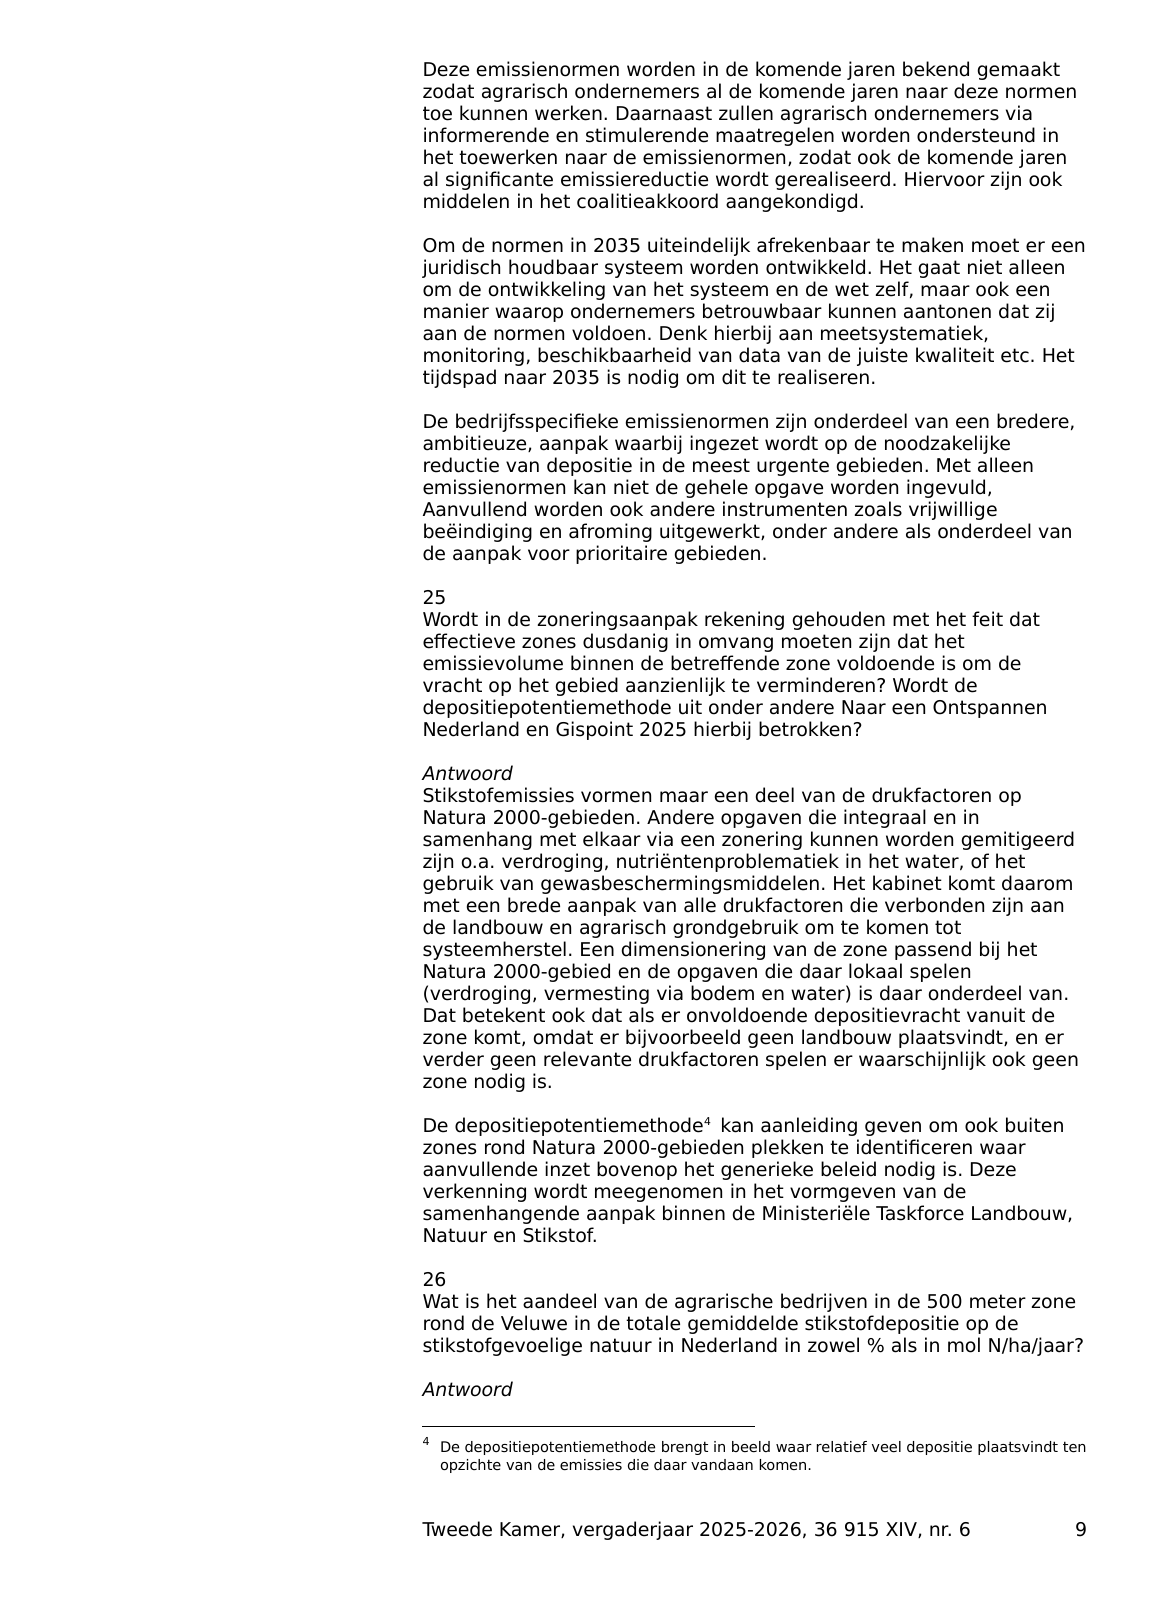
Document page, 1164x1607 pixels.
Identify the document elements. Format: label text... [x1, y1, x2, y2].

text Antwoord [422, 1379, 1087, 1401]
text De depositiepotentiemethode brengt in beeld waar relatief veel depositie plaatsvindt ten opzichte van de emissies die daar vandaan komen. [422, 1435, 1087, 1474]
text Deze emissienormen worden in de komende jaren bekend gemaakt zodat agrarisch ondernemers al de komende jaren naar deze normen toe kunnen werken. Daarnaast zullen agrarisch ondernemers via informerende en stimulerende maatregelen worden ondersteund in het toewerken naar de emissienormen, zodat ook de komende jaren al significante emissiereductie wordt gerealiseerd. Hiervoor zijn ook middelen in het coalitieakkoord aangekondigd. [422, 59, 1087, 213]
text Antwoord [422, 763, 1087, 785]
text Wordt in de zoneringsaanpak rekening gehouden met het feit dat effectieve zones dusdanig in omvang moeten zijn dat het emissievolume binnen de betreffende zone voldoende is om de vracht op het gebied aanzienlijk te verminderen? Wordt de depositiepotentiemethode uit onder andere Naar een Ontspannen Nederland en Gispoint 2025 hierbij betrokken? [422, 609, 1087, 741]
text De bedrijfsspecifieke emissienormen zijn onderdeel van een bredere, ambitieuze, aanpak waarbij ingezet wordt op de noodzakelijke reductie van depositie in de meest urgente gebieden. Met alleen emissienormen kan niet de gehele opgave worden ingevuld, Aanvullend worden ook andere instrumenten zoals vrijwillige beëindiging en afroming uitgewerkt, onder andere als onderdeel van de aanpak voor prioritaire gebieden. [422, 411, 1087, 565]
text 25 [422, 587, 1087, 609]
text 26 [422, 1269, 1087, 1291]
text Om de normen in 2035 uiteindelijk afrekenbaar te maken moet er een juridisch houdbaar systeem worden ontwikkeld. Het gaat niet alleen om de ontwikkeling van het systeem en de wet zelf, maar ook een manier waarop ondernemers betrouwbaar kunnen aantonen dat zij aan de normen voldoen. Denk hierbij aan meetsystematiek, monitoring, beschikbaarheid van data van de juiste kwaliteit etc. Het tijdspad naar 2035 is nodig om dit te realiseren. [422, 235, 1087, 389]
text De depositiepotentiemethode kan aanleiding geven om ook buiten zones rond Natura 2000-gebieden plekken te identificeren waar aanvullende inzet bovenop het generieke beleid nodig is. Deze verkenning wordt meegenomen in het vormgeven van de samenhangende aanpak binnen de Ministeriële Taskforce Landbouw, Natuur en Stikstof. [422, 1115, 1087, 1247]
text Wat is het aandeel van de agrarische bedrijven in de 500 meter zone rond de Veluwe in de totale gemiddelde stikstofdepositie op de stikstofgevoelige natuur in Nederland in zowel % als in mol N/ha/jaar? [422, 1291, 1087, 1357]
text Stikstofemissies vormen maar een deel van de drukfactoren op Natura 2000-gebieden. Andere opgaven die integraal en in samenhang met elkaar via een zonering kunnen worden gemitigeerd zijn o.a. verdroging, nutriëntenproblematiek in het water, of het gebruik van gewasbeschermingsmiddelen. Het kabinet komt daarom met een brede aanpak van alle drukfactoren die verbonden zijn aan de landbouw en agrarisch grondgebruik om te komen tot systeemherstel. Een dimensionering van de zone passend bij het Natura 2000-gebied en de opgaven die daar lokaal spelen (verdroging, vermesting via bodem en water) is daar onderdeel van. Dat betekent ook dat als er onvoldoende depositievracht vanuit de zone komt, omdat er bijvoorbeeld geen landbouw plaatsvindt, en er verder geen relevante drukfactoren spelen er waarschijnlijk ook geen zone nodig is. [422, 785, 1087, 1093]
